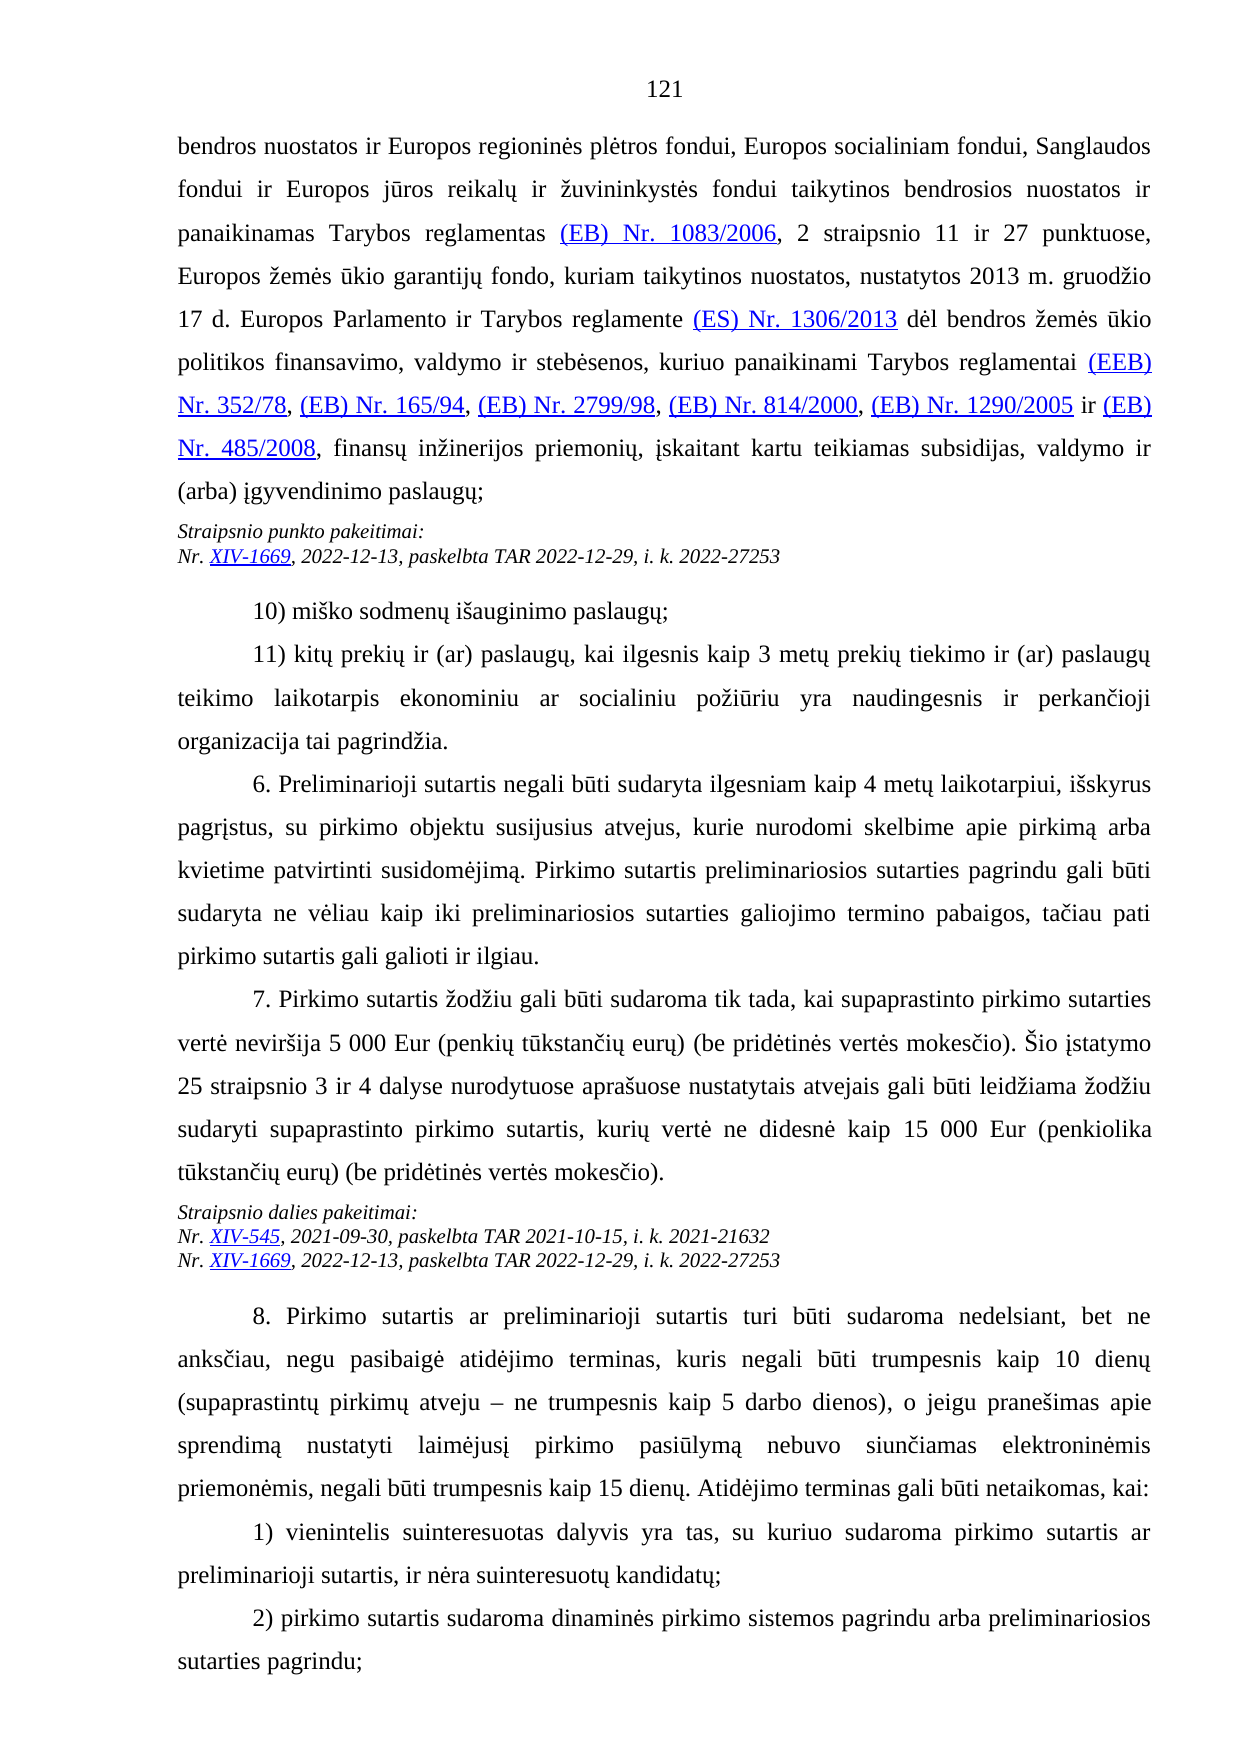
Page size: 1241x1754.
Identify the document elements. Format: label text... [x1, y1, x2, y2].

text Nr. XIV-1669, 2022-12-13, paskelbta TAR 2022-12-29, i. k. 2022-27253 [177, 1248, 1152, 1272]
text 11) kitų prekių ir (ar) paslaugų, kai ilgesnis kaip 3 metų prekių tiekimo ir (ar) paslaugų teikimo laikotarpis ekonominiu ar socialiniu požiūriu yra naudingesnis ir perkančioji organizacija tai pagrindžia. [177, 639, 1152, 754]
text Nr. XIV-545, 2021-09-30, paskelbta TAR 2021-10-15, i. k. 2021-21632 [177, 1224, 1152, 1248]
text Nr. XIV-1669, 2022-12-13, paskelbta TAR 2022-12-29, i. k. 2022-27253 [177, 543, 1152, 568]
text 6. Preliminarioji sutartis negali būti sudaryta ilgesniam kaip 4 metų laikotarpiui, išskyrus pagrįstus, su pirkimo objektu susijusius atvejus, kurie nurodomi skelbime apie pirkimą arba kvietime patvirtinti susidomėjimą. Pirkimo sutartis preliminariosios sutarties pagrindu gali būti sudaryta ne vėliau kaip iki preliminariosios sutarties galiojimo termino pabaigos, tačiau pati pirkimo sutartis gali galioti ir ilgiau. [177, 769, 1152, 970]
text Straipsnio dalies pakeitimai: [177, 1200, 1152, 1224]
text bendros nuostatos ir Europos regioninės plėtros fondui, Europos socialiniam fondui, Sanglaudos fondui ir Europos jūros reikalų ir žuvininkystės fondui taikytinos bendrosios nuostatos ir panaikinamas Tarybos reglamentas (EB) Nr. 1083/2006, 2 straipsnio 11 ir 27 punktuose, Europos žemės ūkio garantijų fondo, kuriam taikytinos nuostatos, nustatytos 2013 m. gruodžio 17 d. Europos Parlamento ir Tarybos reglamente (ES) Nr. 1306/2013 dėl bendros žemės ūkio politikos finansavimo, valdymo ir stebėsenos, kuriuo panaikinami Tarybos reglamentai (EEB) Nr. 352/78, (EB) Nr. 165/94, (EB) Nr. 2799/98, (EB) Nr. 814/2000, (EB) Nr. 1290/2005 ir (EB) Nr. 485/2008, finansų inžinerijos priemonių, įskaitant kartu teikiamas subsidijas, valdymo ir (arba) įgyvendinimo paslaugų; [177, 131, 1152, 505]
text 2) pirkimo sutartis sudaroma dinaminės pirkimo sistemos pagrindu arba preliminariosios sutarties pagrindu; [177, 1603, 1152, 1675]
text Straipsnio punkto pakeitimai: [177, 519, 1152, 543]
text 10) miško sodmenų išauginimo paslaugų; [177, 596, 1152, 625]
text 7. Pirkimo sutartis žodžiu gali būti sudaroma tik tada, kai supaprastinto pirkimo sutarties vertė neviršija 5 000 Eur (penkių tūkstančių eurų) (be pridėtinės vertės mokesčio). Šio įstatymo 25 straipsnio 3 ir 4 dalyse nurodytuose aprašuose nustatytais atvejais gali būti leidžiama žodžiu sudaryti supaprastinto pirkimo sutartis, kurių vertė ne didesnė kaip 15 000 Eur (penkiolika tūkstančių eurų) (be pridėtinės vertės mokesčio). [177, 984, 1152, 1186]
text 1) vienintelis suinteresuotas dalyvis yra tas, su kuriuo sudaroma pirkimo sutartis ar preliminarioji sutartis, ir nėra suinteresuotų kandidatų; [177, 1517, 1152, 1588]
text 8. Pirkimo sutartis ar preliminarioji sutartis turi būti sudaroma nedelsiant, bet ne anksčiau, negu pasibaigė atidėjimo terminas, kuris negali būti trumpesnis kaip 10 dienų (supaprastintų pirkimų atveju – ne trumpesnis kaip 5 darbo dienos), o jeigu pranešimas apie sprendimą nustatyti laimėjusį pirkimo pasiūlymą nebuvo siunčiamas elektroninėmis priemonėmis, negali būti trumpesnis kaip 15 dienų. Atidėjimo terminas gali būti netaikomas, kai: [177, 1301, 1152, 1502]
